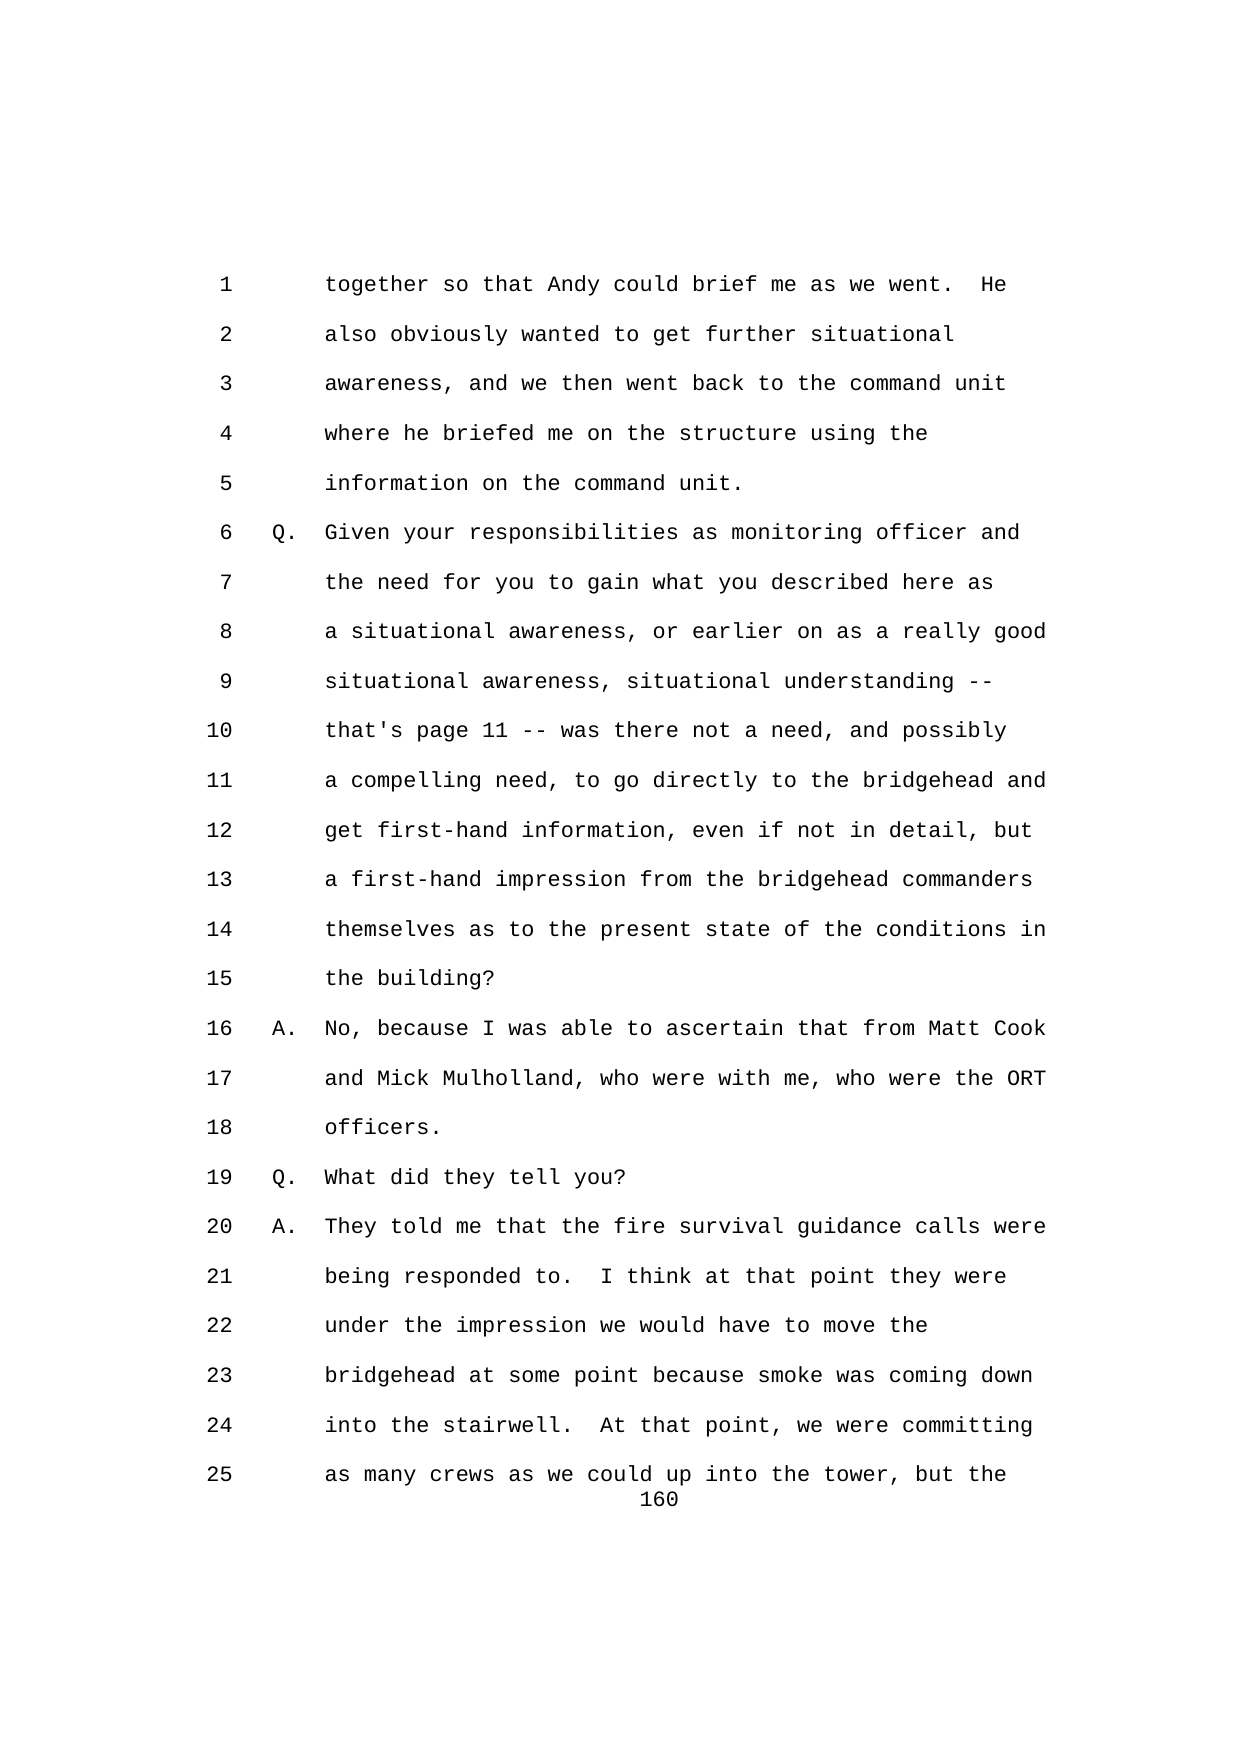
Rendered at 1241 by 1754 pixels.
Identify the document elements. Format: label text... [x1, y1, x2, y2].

text 13 a first-hand impression from the bridgehead commanders [75, 868, 1165, 893]
text 17 and Mick Mulholland, who were with me, who were the ORT [75, 1067, 1165, 1091]
text 23 bridgehead at some point because smoke was coming down [75, 1364, 1165, 1389]
text 21 being responded to. I think at that point they were [75, 1265, 1165, 1290]
text 1 together so that Andy could brief me as we went. He [75, 273, 1165, 298]
text 22 under the impression we would have to move the [75, 1314, 1165, 1339]
text 14 themselves as to the present state of the conditions in [75, 918, 1165, 943]
text 19 Q. What did they tell you? [75, 1166, 1165, 1191]
text 3 awareness, and we then went back to the command unit [75, 372, 1165, 397]
text 10 that's page 11 -- was there not a need, and possibly [75, 719, 1165, 744]
text 2 also obviously wanted to get further situational [75, 323, 1165, 348]
text 16 A. No, because I was able to ascertain that from Matt Cook [75, 1017, 1165, 1042]
text 18 officers. [75, 1116, 1165, 1141]
text 4 where he briefed me on the structure using the [75, 422, 1165, 447]
text 5 information on the command unit. [75, 472, 1165, 496]
text 6 Q. Given your responsibilities as monitoring officer and [75, 521, 1165, 546]
text 11 a compelling need, to go directly to the bridgehead and [75, 769, 1165, 794]
text 8 a situational awareness, or earlier on as a really good [75, 620, 1165, 645]
text 25 as many crews as we could up into the tower, but the [75, 1463, 1165, 1488]
text 15 the building? [75, 967, 1165, 992]
text 24 into the stairwell. At that point, we were committing [75, 1414, 1165, 1438]
text 160 [75, 1488, 1165, 1513]
text 9 situational awareness, situational understanding -- [75, 670, 1165, 695]
text 12 get first-hand information, even if not in detail, but [75, 819, 1165, 843]
text 7 the need for you to gain what you described here as [75, 571, 1165, 596]
text 20 A. They told me that the fire survival guidance calls were [75, 1215, 1165, 1240]
